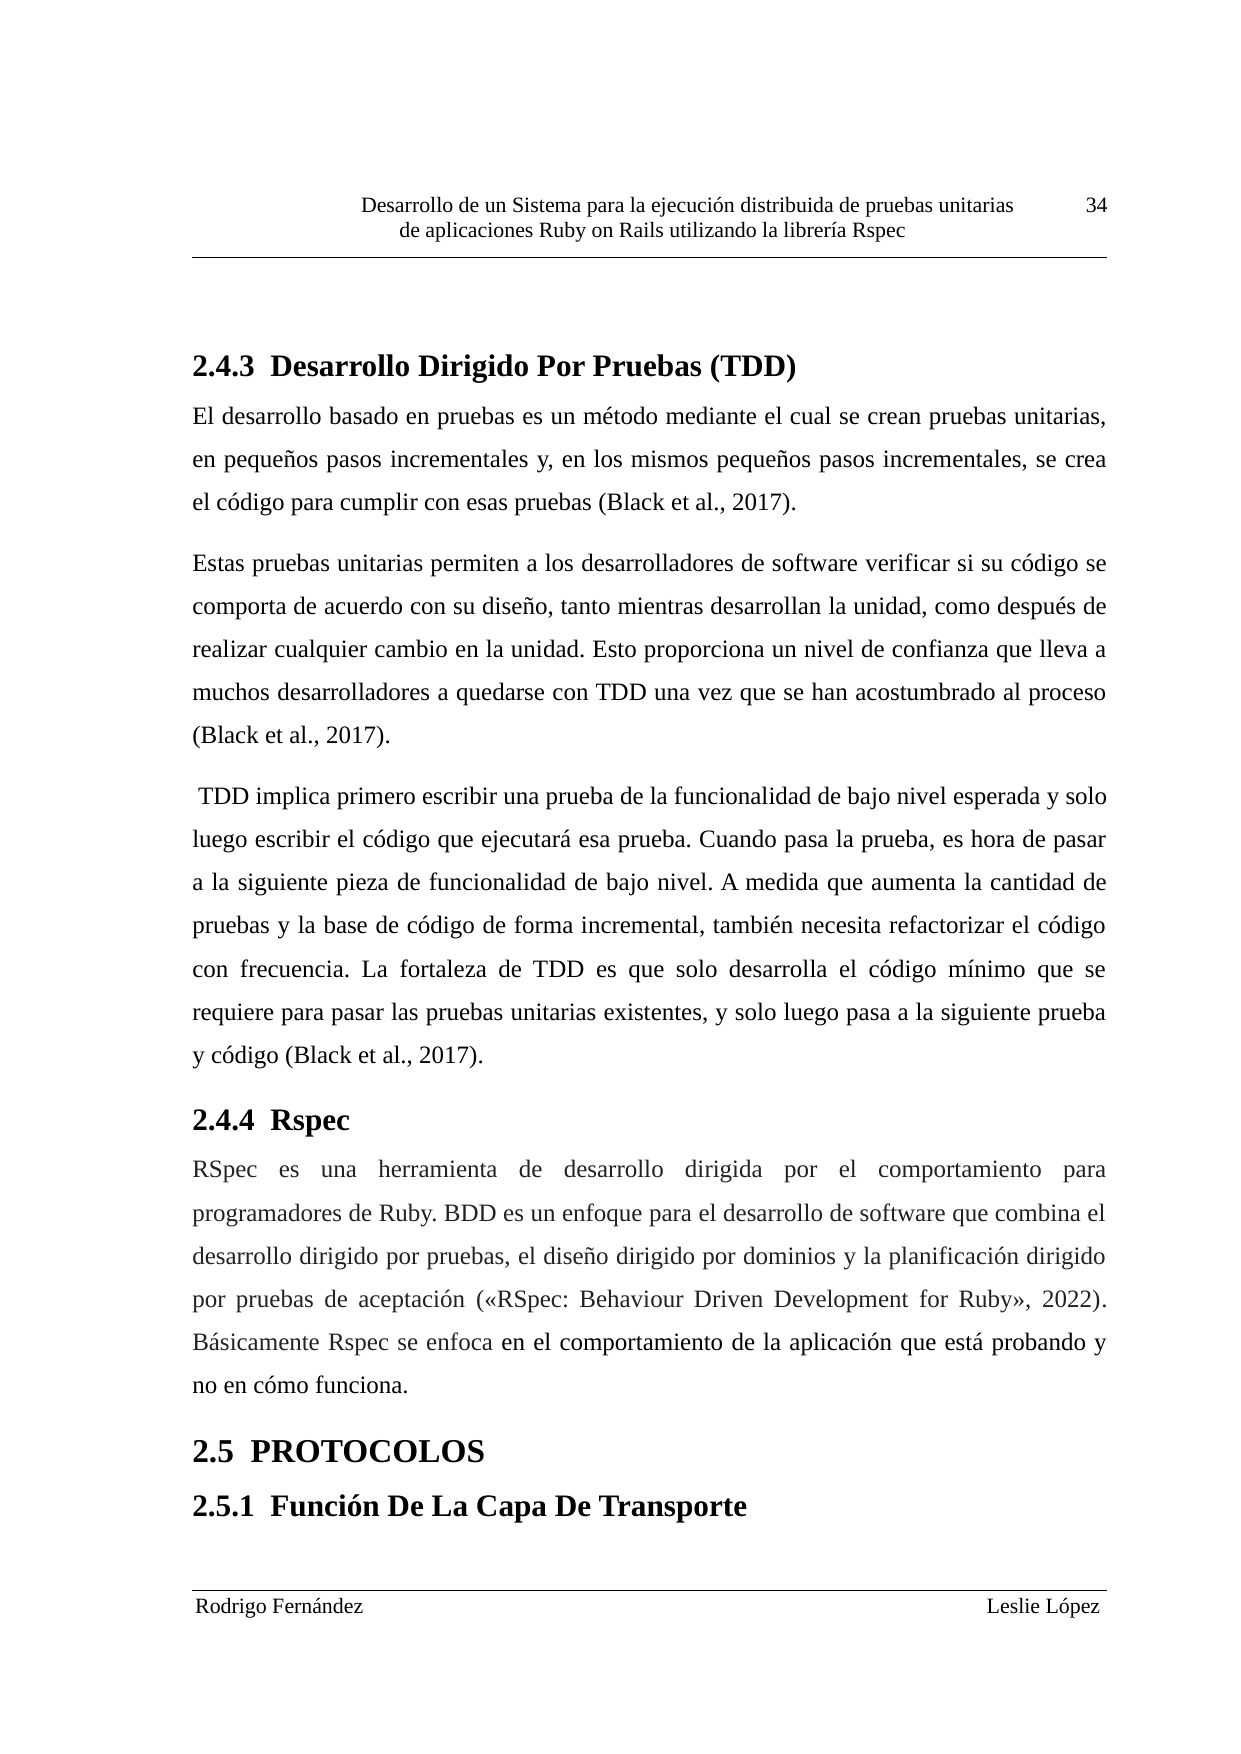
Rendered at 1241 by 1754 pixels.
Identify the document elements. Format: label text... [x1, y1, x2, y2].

subtitle Protocolos [192, 1431, 1107, 1469]
subtitle Desarrollo dirigido por pruebas (TDD) [192, 347, 1107, 383]
subtitle Función de la capa de transporte [192, 1487, 1107, 1523]
text Estas pruebas unitarias permiten a los desarrolladores de software verificar si su código se comporta de acuerdo con su diseño, tanto mientras desarrollan la unidad, como después de realizar cualquier cambio en la unidad. Esto proporciona un nivel de confianza que lleva a muchos desarrolladores a quedarse con TDD una vez que se han acostumbrado al proceso (Black et al., 2017)⁠. [192, 548, 1107, 749]
text TDD implica primero escribir una prueba de la funcionalidad de bajo nivel esperada y solo luego escribir el código que ejecutará esa prueba. Cuando pasa la prueba, es hora de pasar a la siguiente pieza de funcionalidad de bajo nivel. A medida que aumenta la cantidad de pruebas y la base de código de forma incremental, también necesita refactorizar el código con frecuencia. La fortaleza de TDD es que solo desarrolla el código mínimo que se requiere para pasar las pruebas unitarias existentes, y solo luego pasa a la siguiente prueba y código (Black et al., 2017)⁠. [192, 781, 1107, 1069]
list El desarrollo basado en pruebas es un método mediante el cual se crean pruebas unitarias, en pequeños pasos incrementales y, en los mismos pequeños pasos incrementales, se crea el código para cumplir con esas pruebas (Black et al., 2017)⁠. [192, 401, 1107, 516]
text RSpec es una herramienta de desarrollo dirigida por el comportamiento para programadores de Ruby. BDD es un enfoque para el desarrollo de software que combina el desarrollo dirigido por pruebas, el diseño dirigido por dominios y la planificación dirigido por pruebas de aceptación («RSpec: Behaviour Driven Development for Ruby», 2022). Básicamente Rspec se enfoca en el comportamiento de la aplicación que está probando y no en cómo funciona. [192, 1154, 1107, 1399]
subtitle Rspec [192, 1101, 1107, 1137]
